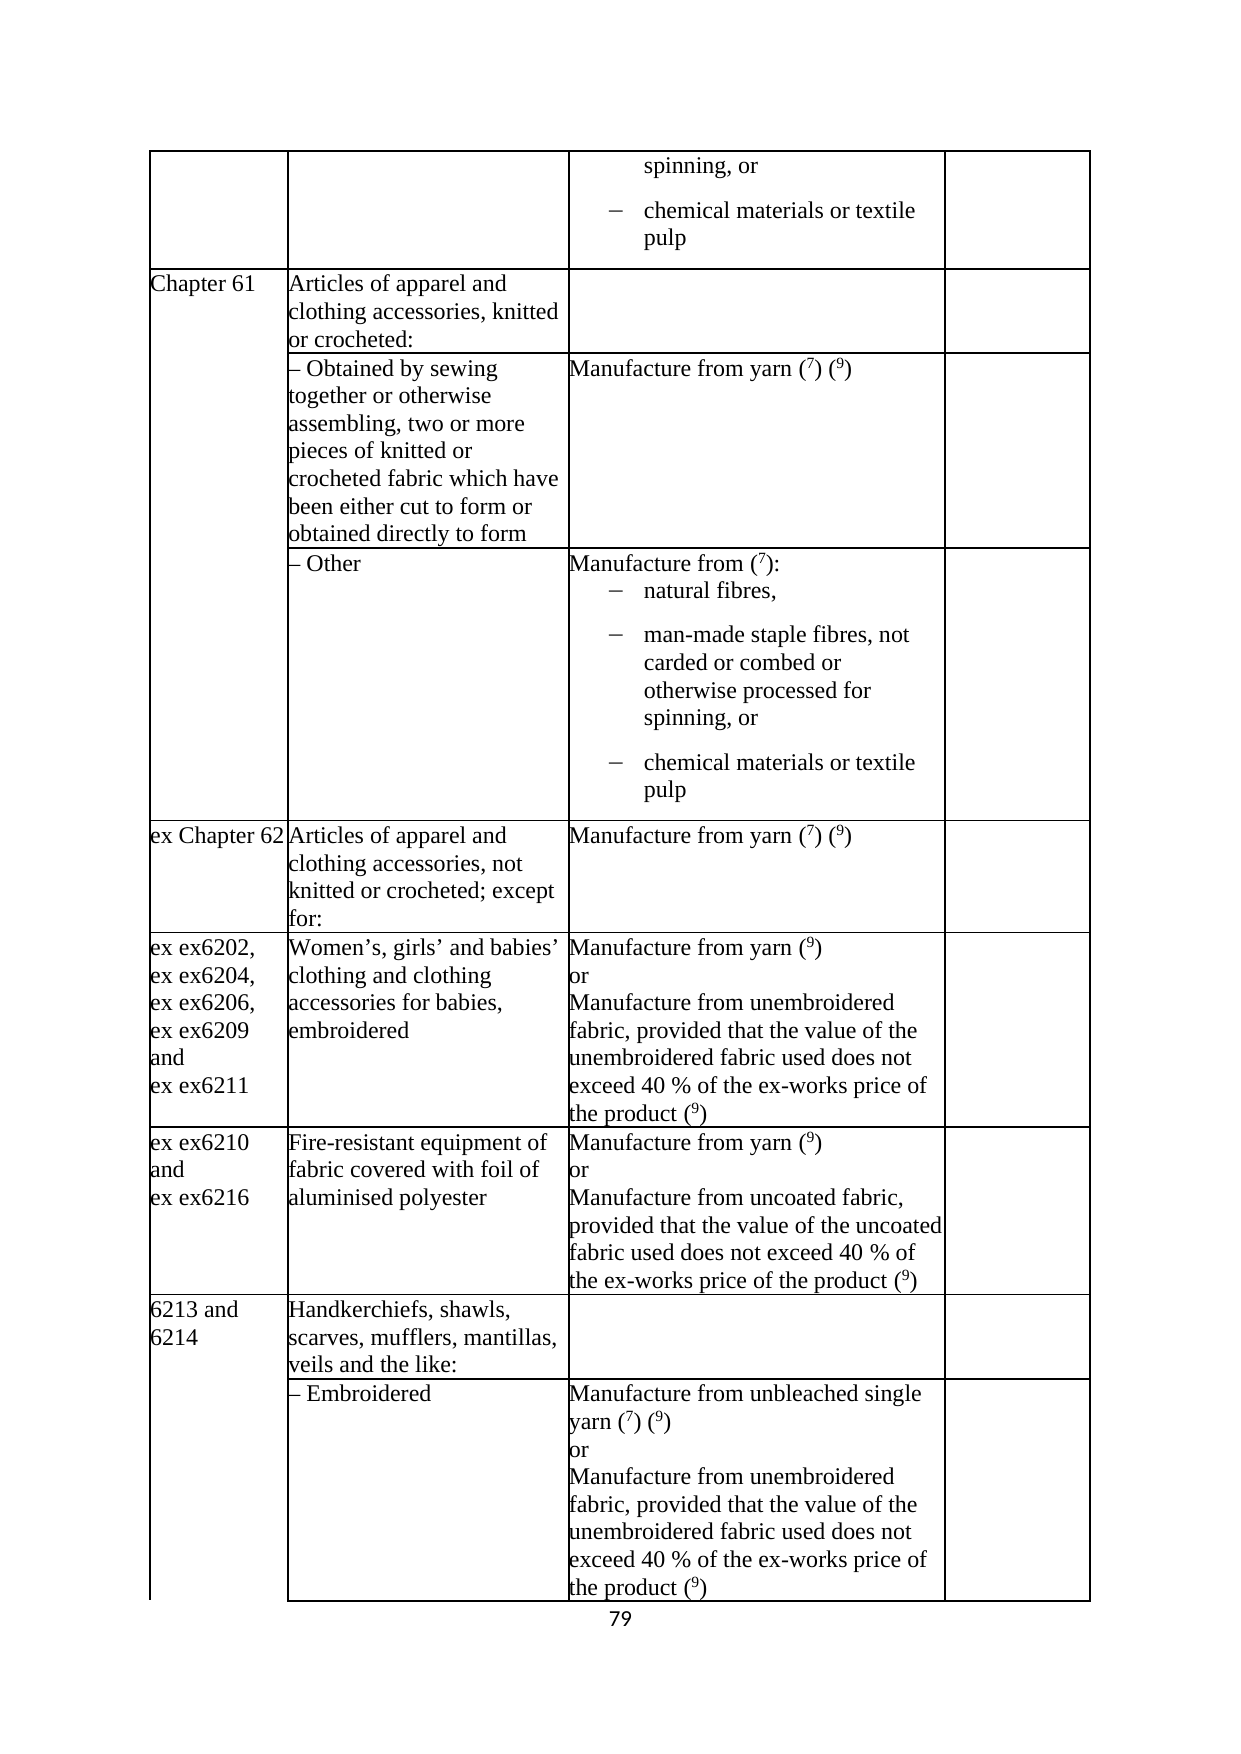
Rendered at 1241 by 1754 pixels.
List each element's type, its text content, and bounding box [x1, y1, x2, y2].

table_header natural fibres, [570, 576, 889, 620]
table_cell ex ex6210 and ex ex6216 [151, 1128, 287, 1293]
table_cell [946, 1295, 1089, 1378]
table_cell Fire-resistant equipment of fabric covered with foil of aluminised polyester [289, 1128, 568, 1293]
table_cell [946, 1128, 1089, 1293]
table_cell [946, 354, 1089, 547]
table_cell Manufacture from yarn (7) (9) [570, 821, 944, 931]
table_cell [946, 549, 1089, 819]
table_cell [570, 152, 944, 268]
table_cell [946, 152, 1089, 268]
table_header chemical materials or textile pulp [570, 748, 919, 819]
table_cell Manufacture from yarn (7) (9) [570, 354, 944, 547]
table_cell Articles of apparel and clothing accessories, knitted or crocheted: [289, 270, 568, 352]
table_cell [946, 1380, 1089, 1600]
table_cell Manufacture from yarn (9) or Manufacture from uncoated fabric, provided that the value of the uncoated fabric used does not exceed 40 % of the ex-works price of the product (9) [570, 1128, 944, 1293]
table_cell ex ex6202, ex ex6204, ex ex6206, ex ex6209 and ex ex6211 [151, 933, 287, 1126]
table_header chemical materials or textile pulp [570, 196, 919, 268]
table_header spinning, or [570, 152, 923, 196]
table_cell Manufacture from yarn (9) or Manufacture from unembroidered fabric, provided that the value of the unembroidered fabric used does not exceed 40 % of the ex-works price of the product (9) [570, 933, 944, 1126]
table_cell [151, 152, 287, 268]
table_cell [289, 152, 568, 268]
table_cell 6213 and 6214 [151, 1295, 287, 1600]
table_header man-made staple fibres, not carded or combed or otherwise processed for spinning, or [570, 620, 923, 747]
table_cell Handkerchiefs, shawls, scarves, mufflers, mantillas, veils and the like: [289, 1295, 568, 1378]
table_cell – Other [289, 549, 568, 819]
table_cell ex Chapter 62 [151, 821, 287, 931]
table_cell Manufacture from (7): [570, 549, 944, 819]
table_cell – Obtained by sewing together or otherwise assembling, two or more pieces of knitted or crocheted fabric which have been either cut to form or obtained directly to form [289, 354, 568, 547]
table_cell [570, 1295, 944, 1378]
table_cell [570, 270, 944, 352]
table_cell Articles of apparel and clothing accessories, not knitted or crocheted; except for: [289, 821, 568, 931]
table_cell [946, 821, 1089, 931]
table_cell Manufacture from unbleached single yarn (7) (9) or Manufacture from unembroidered fabric, provided that the value of the unembroidered fabric used does not exceed 40 % of the ex-works price of the product (9) [570, 1380, 944, 1600]
table_cell [946, 933, 1089, 1126]
table_cell [946, 270, 1089, 352]
table_cell Chapter 61 [151, 270, 287, 819]
table_cell – Embroidered [289, 1380, 568, 1600]
table_cell Women’s, girls’ and babies’ clothing and clothing accessories for babies, embroidered [289, 933, 568, 1126]
